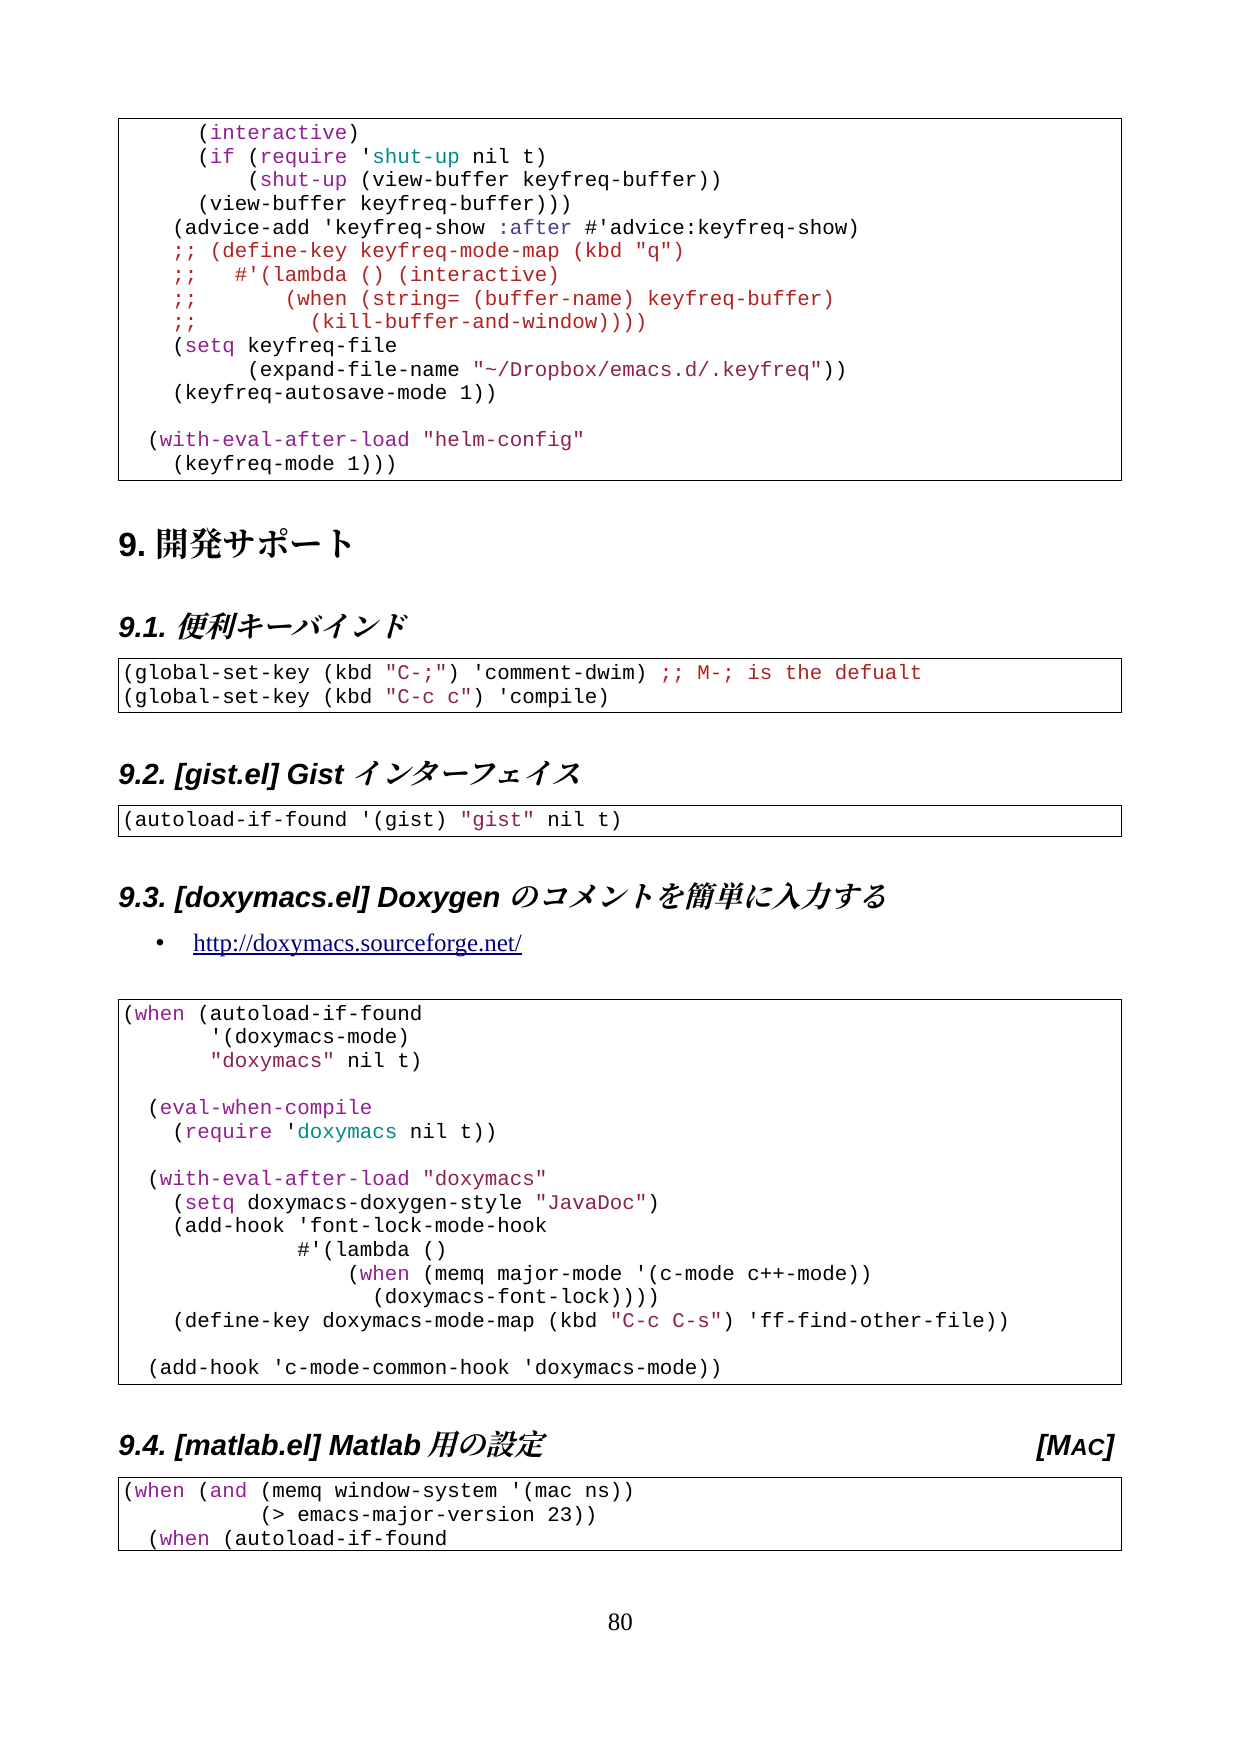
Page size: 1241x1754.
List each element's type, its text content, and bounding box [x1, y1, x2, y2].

text (interactive) [119, 119, 1121, 142]
subtitle [doxymacs.el] Doxygen のコメントを簡単に入力する [118, 874, 1122, 916]
text '(doxymacs-mode) [119, 1022, 1121, 1046]
text (require 'doxymacs nil t)) [119, 1117, 1121, 1140]
text (add-hook 'c-mode-common-hook 'doxymacs-mode)) [119, 1353, 1121, 1384]
text #'(lambda () [119, 1235, 1121, 1259]
text ;; (define-key keyfreq-mode-map (kbd "q") [119, 236, 1121, 260]
text (setq keyfreq-file [119, 331, 1121, 354]
text (define-key doxymacs-mode-map (kbd "C-c C-s") 'ff-find-other-file)) [119, 1306, 1121, 1329]
text (when (autoload-if-found [119, 1524, 1121, 1550]
text (with-eval-after-load "helm-config" [119, 426, 1121, 449]
text ;; #'(lambda () (interactive) [119, 260, 1121, 284]
subtitle [matlab.el] Matlab用の設定 [Mac] [118, 1422, 1122, 1464]
subtitle [gist.el] Gist インターフェイス [118, 751, 1122, 793]
list http://doxymacs.sourceforge.net/ [156, 928, 1122, 986]
text (doxymacs-font-lock)))) [119, 1282, 1121, 1306]
text (setq doxymacs-doxygen-style "JavaDoc") [119, 1188, 1121, 1211]
text ;; (when (string= (buffer-name) keyfreq-buffer) [119, 284, 1121, 307]
text (when (and (memq window-system '(mac ns)) [119, 1478, 1121, 1500]
text (with-eval-after-load "doxymacs" [119, 1164, 1121, 1188]
text (global-set-key (kbd "C-;") 'comment-dwim) ;; M-; is the defualt [119, 659, 1121, 682]
subtitle 開発サポート [118, 518, 1122, 566]
text (advice-add 'keyfreq-show :after #'advice:keyfreq-show) [119, 213, 1121, 236]
text (shut-up (view-buffer keyfreq-buffer)) [119, 165, 1121, 189]
subtitle 便利キーバインド [118, 604, 1122, 646]
text (> emacs-major-version 23)) [119, 1500, 1121, 1524]
text (keyfreq-autosave-mode 1)) [119, 378, 1121, 402]
text "doxymacs" nil t) [119, 1046, 1121, 1069]
text (add-hook 'font-lock-mode-hook [119, 1211, 1121, 1235]
text (when (memq major-mode '(c-mode c++-mode)) [119, 1259, 1121, 1282]
text (expand-file-name "~/Dropbox/emacs.d/.keyfreq")) [119, 354, 1121, 378]
text (global-set-key (kbd "C-c c") 'compile) [119, 682, 1121, 712]
text (keyfreq-mode 1))) [119, 449, 1121, 480]
text (if (require 'shut-up nil t) [119, 142, 1121, 165]
text ;; (kill-buffer-and-window)))) [119, 307, 1121, 331]
text (when (autoload-if-found [119, 1000, 1121, 1022]
text (view-buffer keyfreq-buffer))) [119, 189, 1121, 213]
text (autoload-if-found '(gist) "gist" nil t) [119, 806, 1121, 836]
text (eval-when-compile [119, 1093, 1121, 1117]
